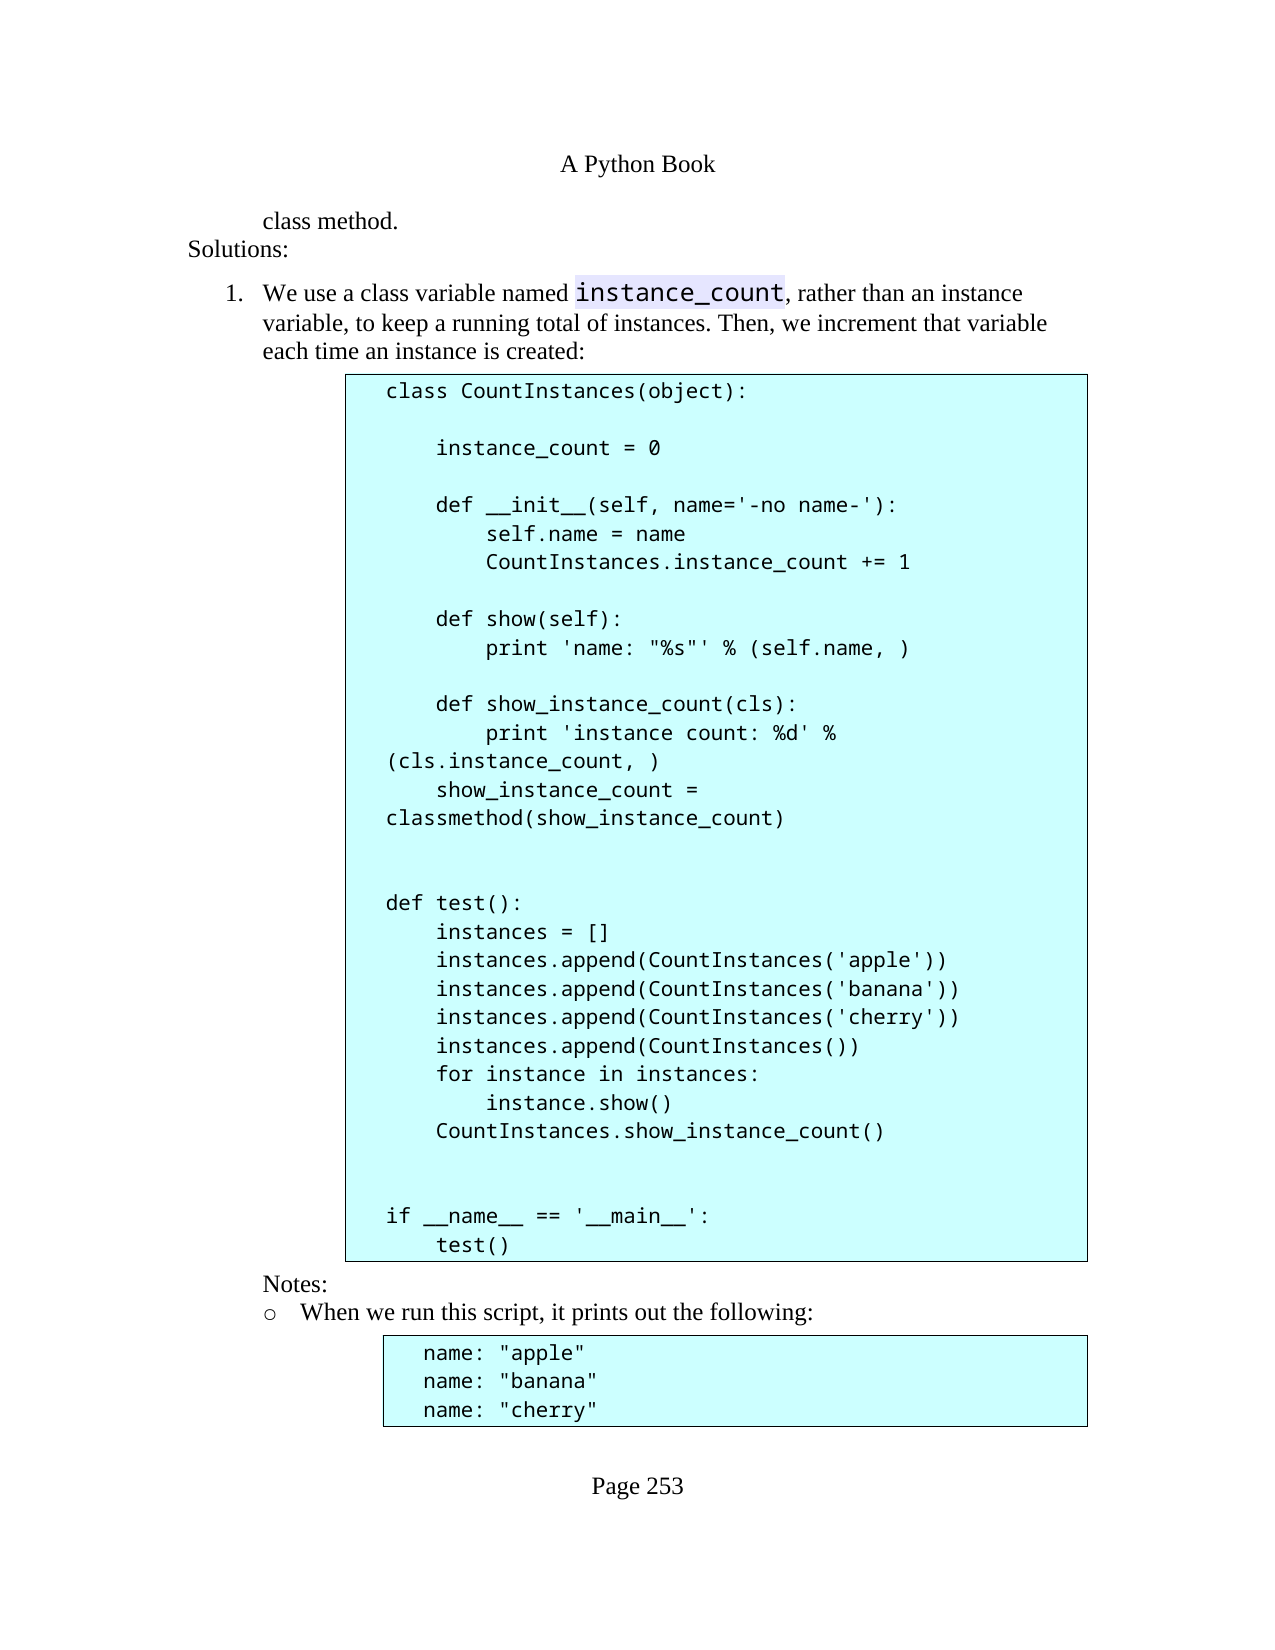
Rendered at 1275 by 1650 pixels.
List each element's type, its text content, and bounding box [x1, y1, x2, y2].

list class method. [225, 207, 1087, 235]
list name: "apple" name: "banana" name: "cherry" [384, 1336, 1087, 1426]
list We use a class variable named instance_count, rather than an instance variable, to keep a running total of instances. Then, we increment that variable each time an instance is created: [225, 275, 1087, 364]
text Solutions: [187, 235, 1087, 263]
list class CountInstances(object): instance_count = 0 def __init__(self, name='-no name-'): self.name = name CountInstances.instance_count += 1 def show(self): print 'name: "%s"' % (self.name, ) def show_instance_count(cls): print 'instance count: %d' % (cls.instance_count, ) show_instance_count = classmethod(show_instance_count) def test(): instances = [] instances.append(CountInstances('apple')) instances.append(CountInstances('banana')) instances.append(CountInstances('cherry')) instances.append(CountInstances()) for instance in instances: instance.show() CountInstances.show_instance_count() if __name__ == '__main__': test() [346, 375, 1087, 1261]
list When we run this script, it prints out the following: [262, 1298, 1087, 1326]
list Notes: [225, 1270, 1087, 1298]
